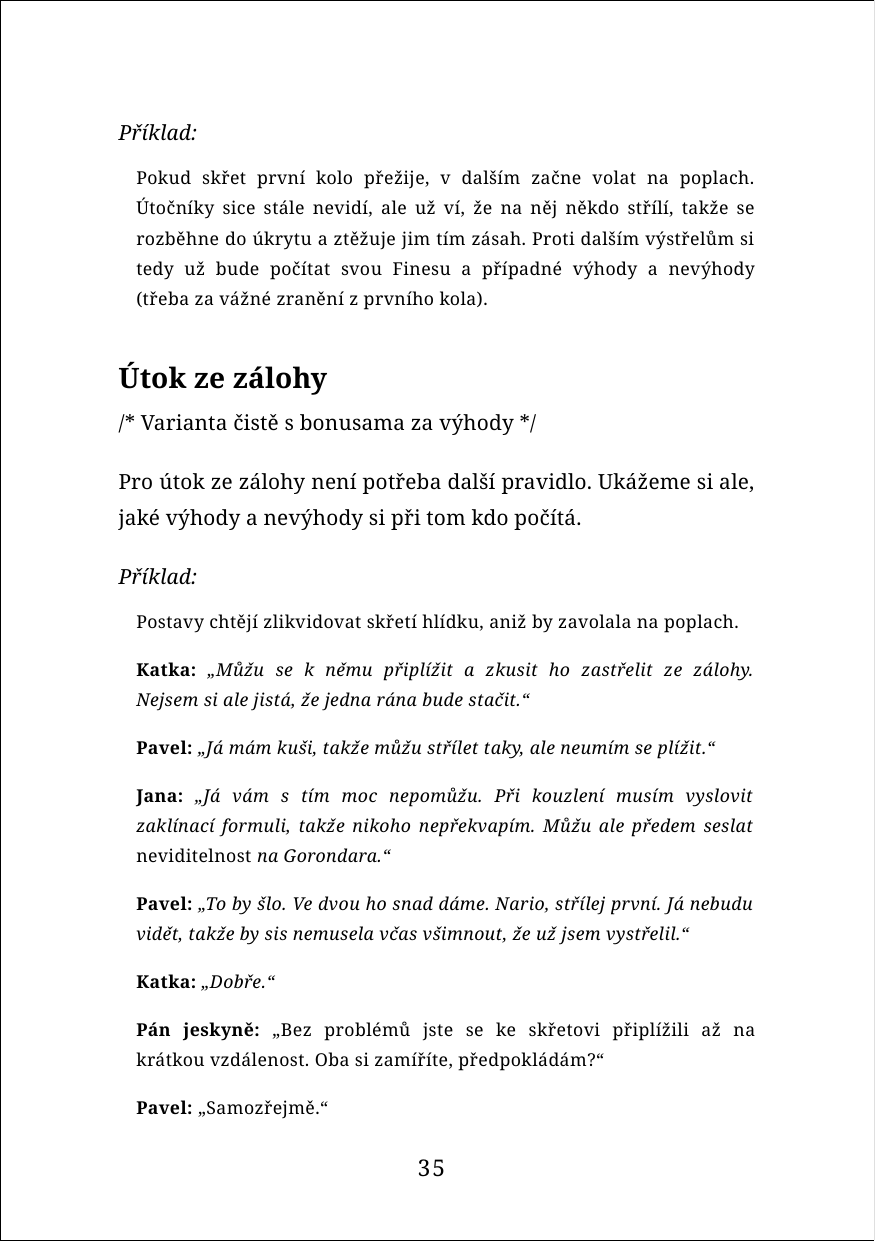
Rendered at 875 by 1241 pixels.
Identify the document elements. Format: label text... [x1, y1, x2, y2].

subtitle Útok ze zálohy [118, 358, 756, 396]
text Jana: „Já vám s tím moc nepomůžu. Při kouzlení musím vyslovit zaklínací formuli, takže nikoho nepřekvapím. Můžu ale předem seslat neviditelnost na Gorondara.“ [136, 783, 756, 868]
text Katka: „Dobře.“ [136, 969, 756, 994]
text /* Varianta čistě s bonusama za výhody */ [118, 408, 756, 436]
text Pro útok ze zálohy není potřeba další pravidlo. Ukážeme si ale, jaké výhody a nevýhody si při tom kdo počítá. [118, 467, 756, 531]
text Pokud skřet první kolo přežije, v dalším začne volat na poplach. Útočníky sice stále nevidí, ale už ví, že na něj někdo střílí, takže se rozběhne do úkrytu a ztěžuje jim tím zásah. Proti dalším výstřelům si tedy už bude počítat svou Finesu a případné výhody a nevýhody (třeba za vážné zranění z prvního kola). [136, 166, 756, 311]
text Katka: „Můžu se k němu připlížit a zkusit ho zastřelit ze zálohy. Nejsem si ale jistá, že jedna rána bude stačit.“ [136, 657, 756, 711]
text Příklad: [118, 562, 756, 590]
text Postavy chtějí zlikvidovat skřetí hlídku, aniž by zavolala na poplach. [136, 609, 756, 633]
text Pán jeskyně: „Bez problémů jste se ke skřetovi připlížili až na krátkou vzdálenost. Oba si zamíříte, předpokládám?“ [136, 1017, 756, 1072]
text Pavel: „Samozřejmě.“ [136, 1096, 756, 1120]
text Příklad: [118, 118, 756, 147]
text Pavel: „To by šlo. Ve dvou ho snad dáme. Nario, střílej první. Já nebudu vidět, takže by sis nemusela včas všimnout, že už jsem vystřelil.“ [136, 891, 756, 946]
text Pavel: „Já mám kuši, takže můžu střílet taky, ale neumím se plížit.“ [136, 735, 756, 759]
